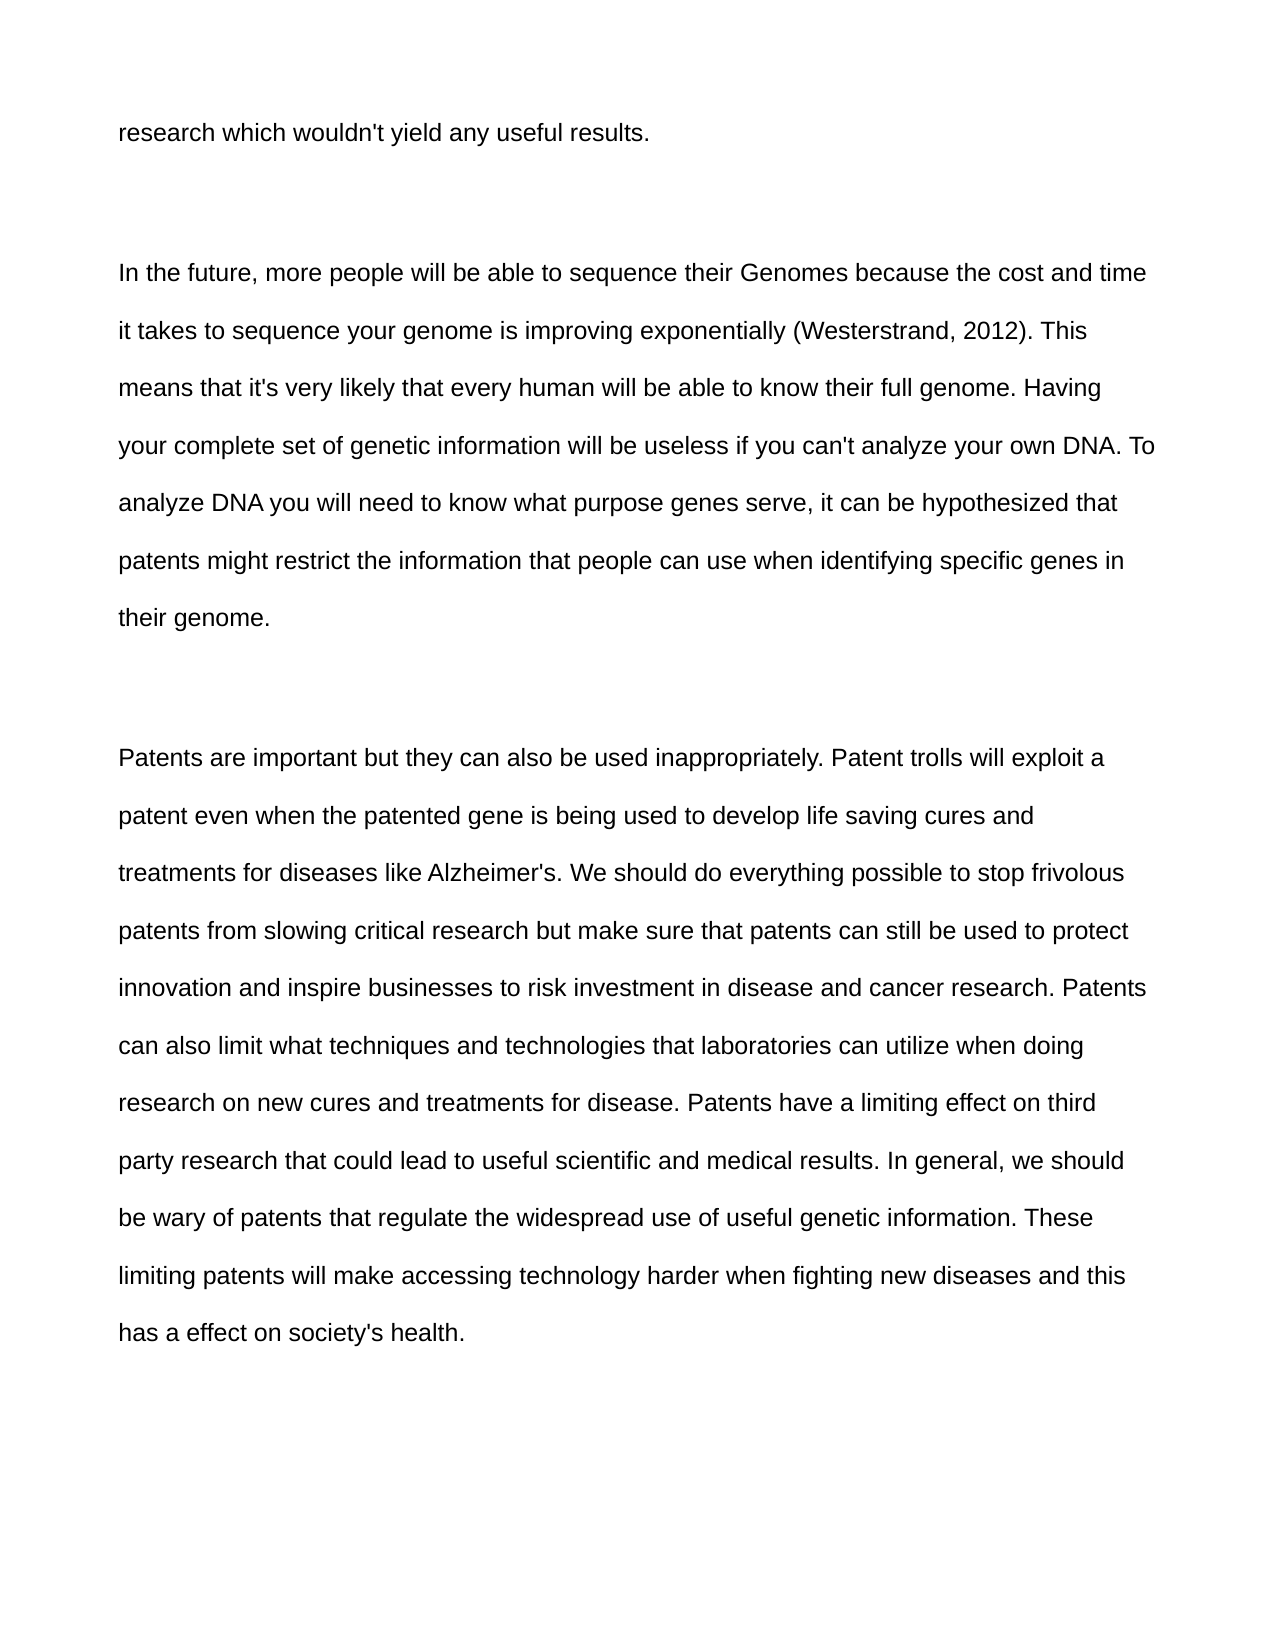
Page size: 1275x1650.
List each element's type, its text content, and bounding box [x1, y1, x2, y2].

text research which wouldn't yield any useful results. [118, 118, 1157, 147]
text Patents are important but they can also be used inappropriately. Patent trolls will exploit a patent even when the patented gene is being used to develop life saving cures and treatments for diseases like Alzheimer's. We should do everything possible to stop frivolous patents from slowing critical research but make sure that patents can still be used to protect innovation and inspire businesses to risk investment in disease and cancer research. Patents can also limit what techniques and technologies that laboratories can utilize when doing research on new cures and treatments for disease. Patents have a limiting effect on third party research that could lead to useful scientific and medical results. In general, we should be wary of patents that regulate the widespread use of useful genetic information. These limiting patents will make accessing technology harder when fighting new diseases and this has a effect on society's health. [118, 743, 1157, 1347]
text In the future, more people will be able to sequence their Genomes because the cost and time it takes to sequence your genome is improving exponentially (Westerstrand, 2012). This means that it's very likely that every human will be able to know their full genome. Having your complete set of genetic information will be useless if you can't analyze your own DNA. To analyze DNA you will need to know what purpose genes serve, it can be hypothesized that patents might restrict the information that people can use when identifying specific genes in their genome. [118, 258, 1157, 632]
